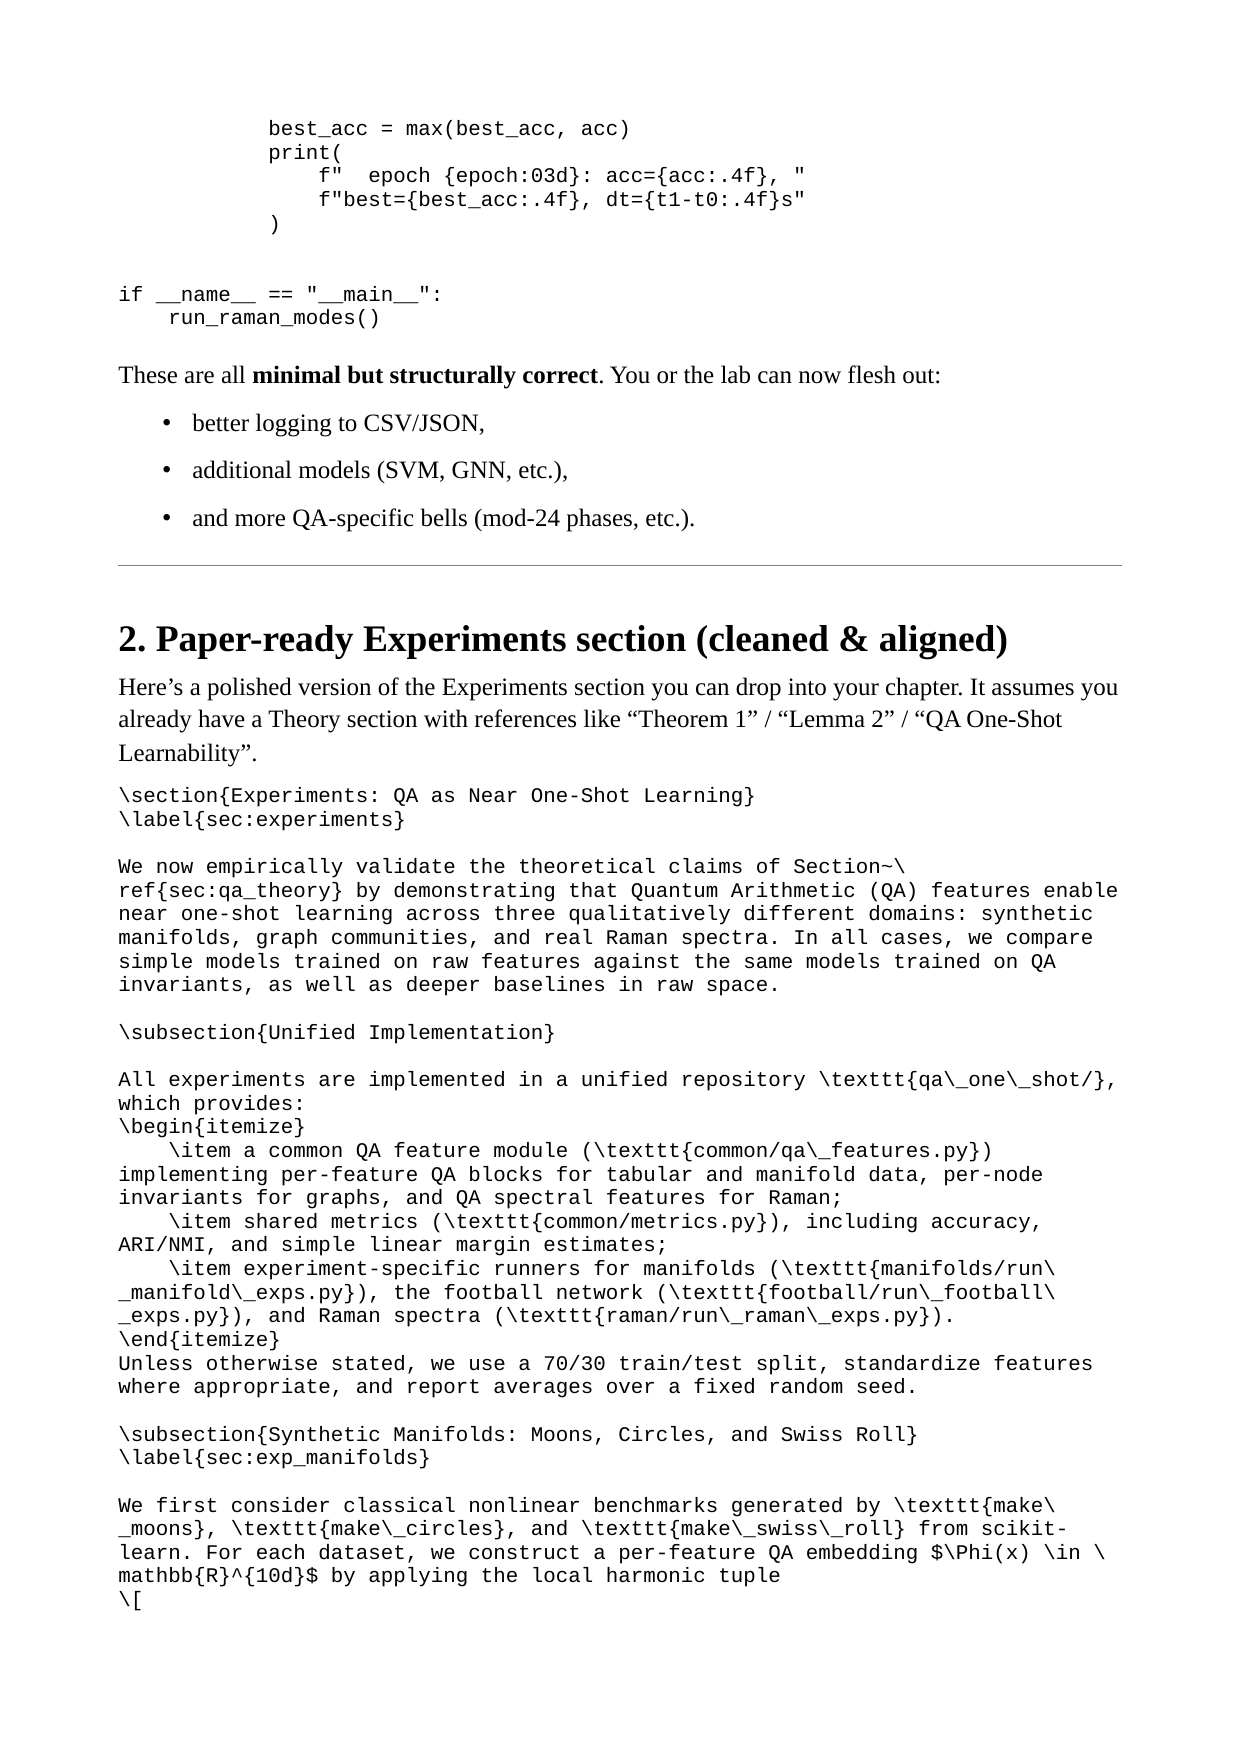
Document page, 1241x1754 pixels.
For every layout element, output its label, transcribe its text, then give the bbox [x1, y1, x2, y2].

text We first consider classical nonlinear benchmarks generated by \texttt{make\_moons}, \texttt{make\_circles}, and \texttt{make\_swiss\_roll} from scikit-learn. For each dataset, we construct a per-feature QA embedding $\Phi(x) \in \mathbb{R}^{10d}$ by applying the local harmonic tuple [118, 1494, 1122, 1589]
text best_acc = max(best_acc, acc) [118, 118, 1122, 142]
text f"best={best_acc:.4f}, dt={t1-t0:.4f}s" [118, 189, 1122, 213]
text if __name__ == "__main__": [118, 284, 1122, 307]
text We now empirically validate the theoretical claims of Section~\ref{sec:qa_theory} by demonstrating that Quantum Arithmetic (QA) features enable near one-shot learning across three qualitatively different domains: synthetic manifolds, graph communities, and real Raman spectra. In all cases, we compare simple models trained on raw features against the same models trained on QA invariants, as well as deeper baselines in raw space. [118, 856, 1122, 998]
text \[ [118, 1589, 1122, 1613]
text \section{Experiments: QA as Near One-Shot Learning} [118, 785, 1122, 809]
text \subsection{Synthetic Manifolds: Moons, Circles, and Swiss Roll} [118, 1424, 1122, 1447]
text Unless otherwise stated, we use a 70/30 train/test split, standardize features where appropriate, and report averages over a fixed random seed. [118, 1353, 1122, 1400]
text run_raman_modes() [118, 307, 1122, 331]
text Here’s a polished version of the Experiments section you can drop into your chapter. It assumes you already have a Theory section with references like “Theorem 1” / “Lemma 2” / “QA One-Shot Learnability”. [118, 672, 1122, 766]
text \subsection{Unified Implementation} [118, 1022, 1122, 1045]
text \label{sec:experiments} [118, 809, 1122, 832]
text \item shared metrics (\texttt{common/metrics.py}), including accuracy, ARI/NMI, and simple linear margin estimates; [118, 1211, 1122, 1258]
text \end{itemize} [118, 1329, 1122, 1353]
list and more QA-specific bells (mod-24 phases, etc.). [162, 503, 1122, 532]
subtitle 2. Paper-ready Experiments section (cleaned & aligned) [118, 616, 1122, 659]
text print( [118, 142, 1122, 165]
list additional models (SVM, GNN, etc.), [162, 456, 1122, 484]
text \item experiment-specific runners for manifolds (\texttt{manifolds/run\_manifold\_exps.py}), the football network (\texttt{football/run\_football\_exps.py}), and Raman spectra (\texttt{raman/run\_raman\_exps.py}). [118, 1258, 1122, 1329]
text \label{sec:exp_manifolds} [118, 1447, 1122, 1471]
text \item a common QA feature module (\texttt{common/qa\_features.py}) implementing per-feature QA blocks for tabular and manifold data, per-node invariants for graphs, and QA spectral features for Raman; [118, 1140, 1122, 1211]
text \begin{itemize} [118, 1116, 1122, 1140]
text These are all minimal but structurally correct. You or the lab can now flesh out: [118, 360, 1122, 389]
text f" epoch {epoch:03d}: acc={acc:.4f}, " [118, 165, 1122, 189]
text ) [118, 213, 1122, 236]
text All experiments are implemented in a unified repository \texttt{qa\_one\_shot/}, which provides: [118, 1069, 1122, 1116]
list better logging to CSV/JSON, [162, 408, 1122, 437]
